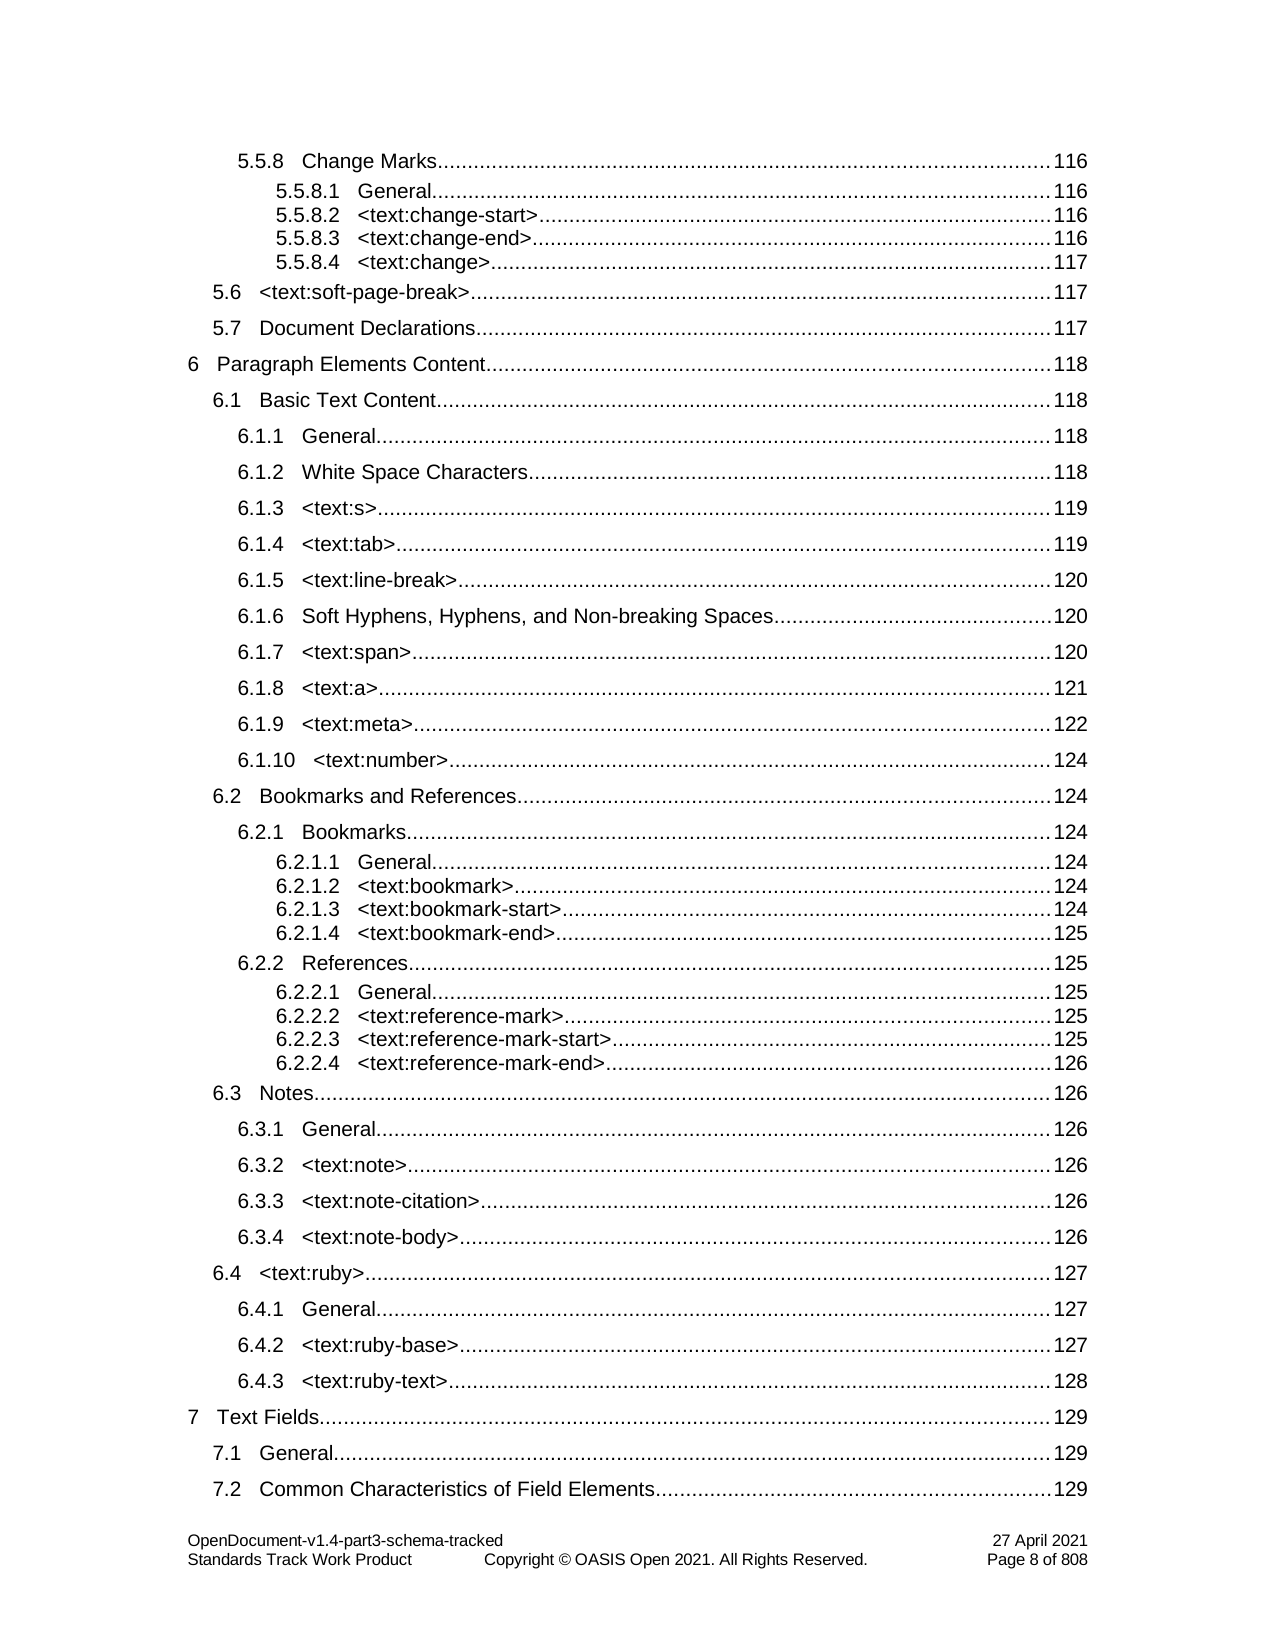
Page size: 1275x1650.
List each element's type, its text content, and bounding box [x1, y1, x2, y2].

text 6.3.4 <text:note-body> 126 [237, 1225, 1088, 1249]
text 6.1.5 <text:line-break> 120 [237, 568, 1088, 592]
text 6.1 Basic Text Content 118 [212, 388, 1088, 412]
text 6.2.2.1 General 125 [276, 981, 1088, 1004]
text 6.2.1.3 <text:bookmark-start> 124 [276, 898, 1088, 921]
text 6.4.3 <text:ruby-text> 128 [237, 1369, 1088, 1393]
text 5.6 <text:soft-page-break> 117 [212, 280, 1088, 304]
text 6.1.9 <text:meta> 122 [237, 713, 1088, 736]
text 6.3.1 General 126 [237, 1117, 1088, 1141]
text 5.7 Document Declarations 117 [212, 316, 1088, 340]
text 6.3 Notes 126 [212, 1081, 1088, 1105]
text 5.5.8.4 <text:change> 117 [276, 250, 1088, 274]
text 6.2.1.4 <text:bookmark-end> 125 [276, 921, 1088, 945]
text 6.1.4 <text:tab> 119 [237, 532, 1088, 556]
text 6.1.7 <text:span> 120 [237, 641, 1088, 664]
text 5.5.8.1 General 116 [276, 180, 1088, 203]
text 6 Paragraph Elements Content 118 [187, 352, 1088, 376]
text 5.5.8 Change Marks 116 [237, 150, 1088, 173]
text 6.2.2.3 <text:reference-mark-start> 125 [276, 1028, 1088, 1051]
text 6.2.2 References 125 [237, 951, 1088, 974]
text 6.1.1 General 118 [237, 424, 1088, 448]
text 6.3.3 <text:note-citation> 126 [237, 1189, 1088, 1213]
text 6.2.2.2 <text:reference-mark> 125 [276, 1004, 1088, 1028]
text 6.4.2 <text:ruby-base> 127 [237, 1333, 1088, 1357]
text 7.1 General 129 [212, 1442, 1088, 1465]
text 5.5.8.2 <text:change-start> 116 [276, 203, 1088, 227]
text 6.2.2.4 <text:reference-mark-end> 126 [276, 1051, 1088, 1075]
text 7.2 Common Characteristics of Field Elements 129 [212, 1478, 1088, 1501]
text 6.4.1 General 127 [237, 1297, 1088, 1321]
text 6.2.1.2 <text:bookmark> 124 [276, 874, 1088, 898]
text 7 Text Fields 129 [187, 1406, 1088, 1429]
text 6.1.2 White Space Characters 118 [237, 460, 1088, 484]
text 6.2 Bookmarks and References 124 [212, 785, 1088, 808]
text 6.1.8 <text:a> 121 [237, 677, 1088, 700]
text 6.2.1.1 General 124 [276, 851, 1088, 874]
text 5.5.8.3 <text:change-end> 116 [276, 227, 1088, 250]
text 6.4 <text:ruby> 127 [212, 1261, 1088, 1285]
text 6.3.2 <text:note> 126 [237, 1153, 1088, 1177]
text 6.1.3 <text:s> 119 [237, 496, 1088, 520]
text 6.1.10 <text:number> 124 [237, 749, 1088, 772]
text 6.1.6 Soft Hyphens, Hyphens, and Non-breaking Spaces 120 [237, 604, 1088, 628]
text 6.2.1 Bookmarks 124 [237, 821, 1088, 844]
